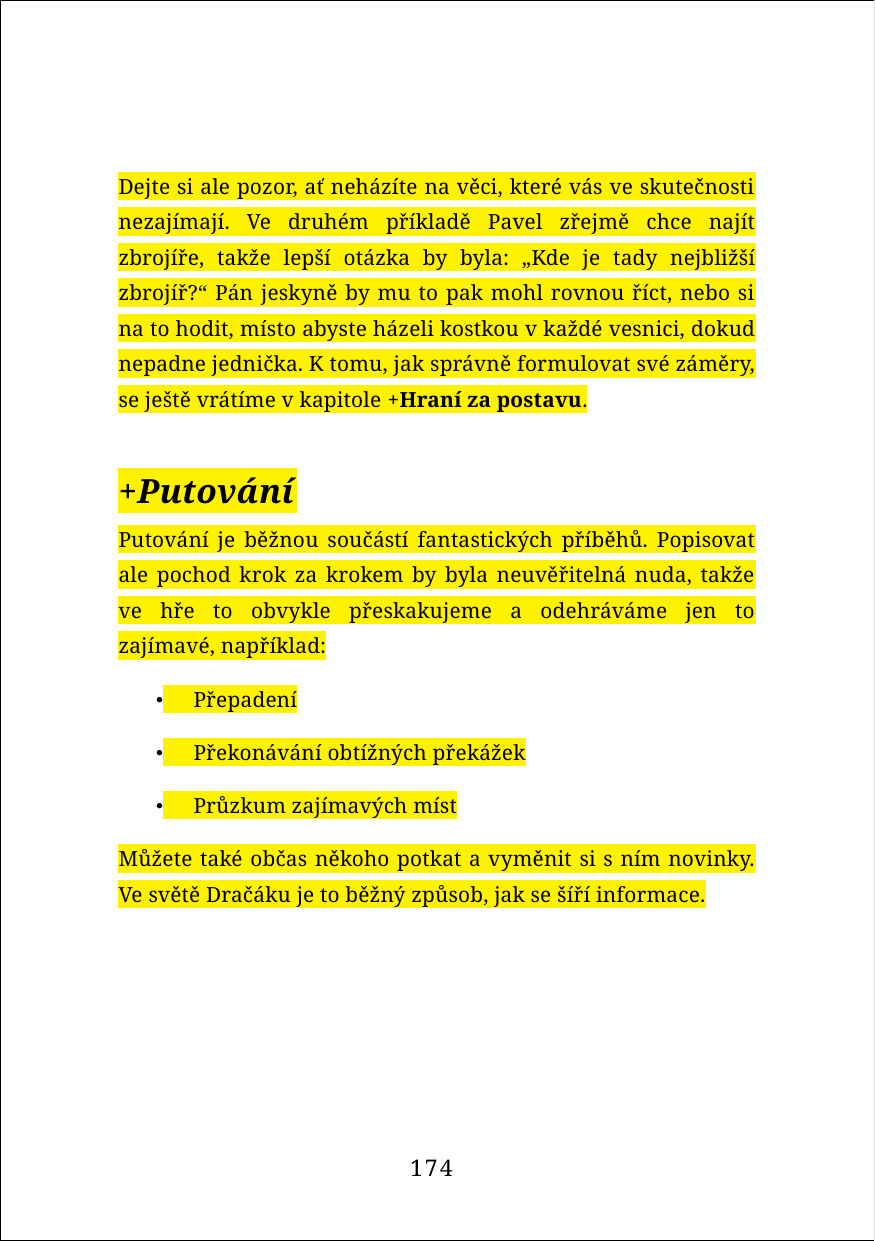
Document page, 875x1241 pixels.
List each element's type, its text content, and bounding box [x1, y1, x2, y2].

list Průzkum zajímavých míst [156, 791, 756, 819]
text Můžete také občas někoho potkat a vyměnit si s ním novinky. Ve světě Dračáku je to běžný způsob, jak se šíří informace. [118, 844, 756, 908]
subtitle +Putování [118, 468, 756, 513]
text Dejte si ale pozor, ať neházíte na věci, které vás ve skutečnosti nezajímají. Ve druhém příkladě Pavel zřejmě chce najít zbrojíře, takže lepší otázka by byla: „Kde je tady nejbližší zbrojíř?“ Pán jeskyně by mu to pak mohl rovnou říct, nebo si na to hodit, místo abyste házeli kostkou v každé vesnici, dokud nepadne jednička. K tomu, jak správně formulovat své záměry, se ještě vrátíme v kapitole +Hraní za postavu. [118, 172, 756, 413]
list Překonávání obtížných překážek [156, 738, 756, 766]
list Přepadení [156, 685, 756, 713]
text Putování je běžnou součástí fantastických příběhů. Popisovat ale pochod krok za krokem by byla neuvěřitelná nuda, takže ve hře to obvykle přeskakujeme a odehráváme jen to zajímavé, například: [118, 525, 756, 660]
